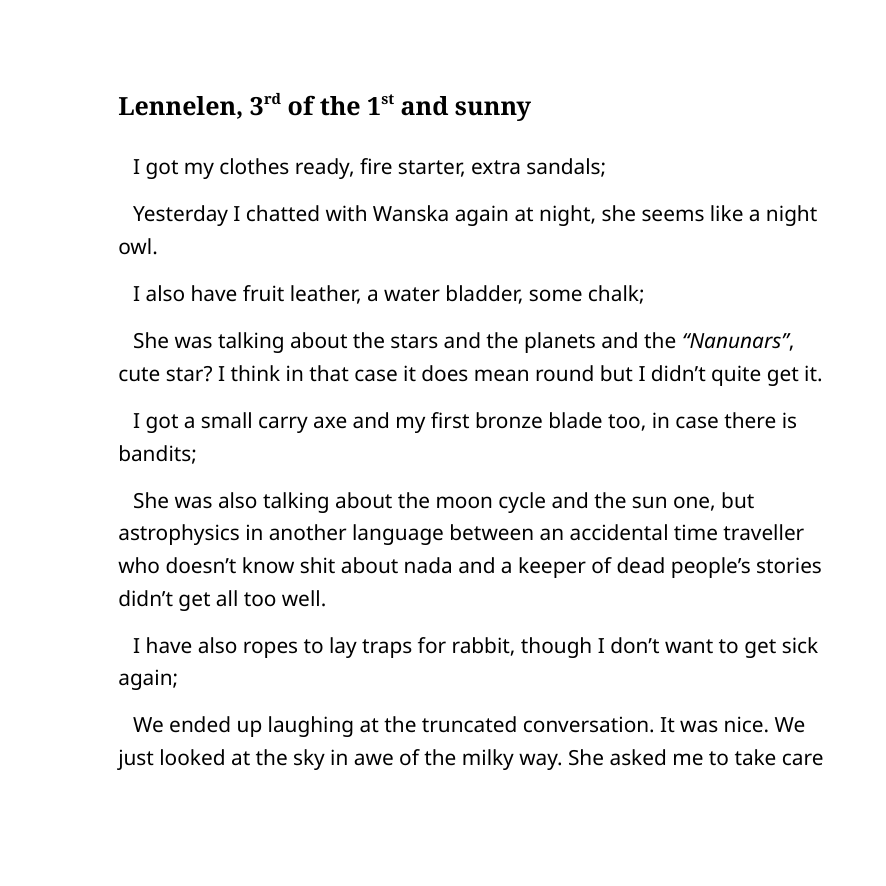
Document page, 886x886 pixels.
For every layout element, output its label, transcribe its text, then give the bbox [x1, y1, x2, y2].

text She was talking about the stars and the planets and the “Nanunars”, cute star? I think in that case it does mean round but I didn’t quite get it. [118, 326, 827, 387]
text I got my clothes ready, fire starter, extra sandals; [118, 152, 827, 181]
text Yesterday I chatted with Wanska again at night, she seems like a night owl. [118, 199, 827, 260]
text I also have fruit leather, a water bladder, some chalk; [118, 279, 827, 307]
text I got a small carry axe and my first bronze blade too, in case there is bandits; [118, 406, 827, 467]
text I have also ropes to lay traps for rabbit, though I don’t want to get sick again; [118, 631, 827, 692]
text We ended up laughing at the truncated conversation. It was nice. We just looked at the sky in awe of the milky way. She asked me to take care [118, 711, 827, 772]
text She was also talking about the moon cycle and the sun one, but astrophysics in another language between an accidental time traveller who doesn’t know shit about nada and a keeper of dead people’s stories didn’t get all too well. [118, 486, 827, 612]
subtitle Lennelen, 3rd of the 1st and sunny [118, 88, 827, 123]
